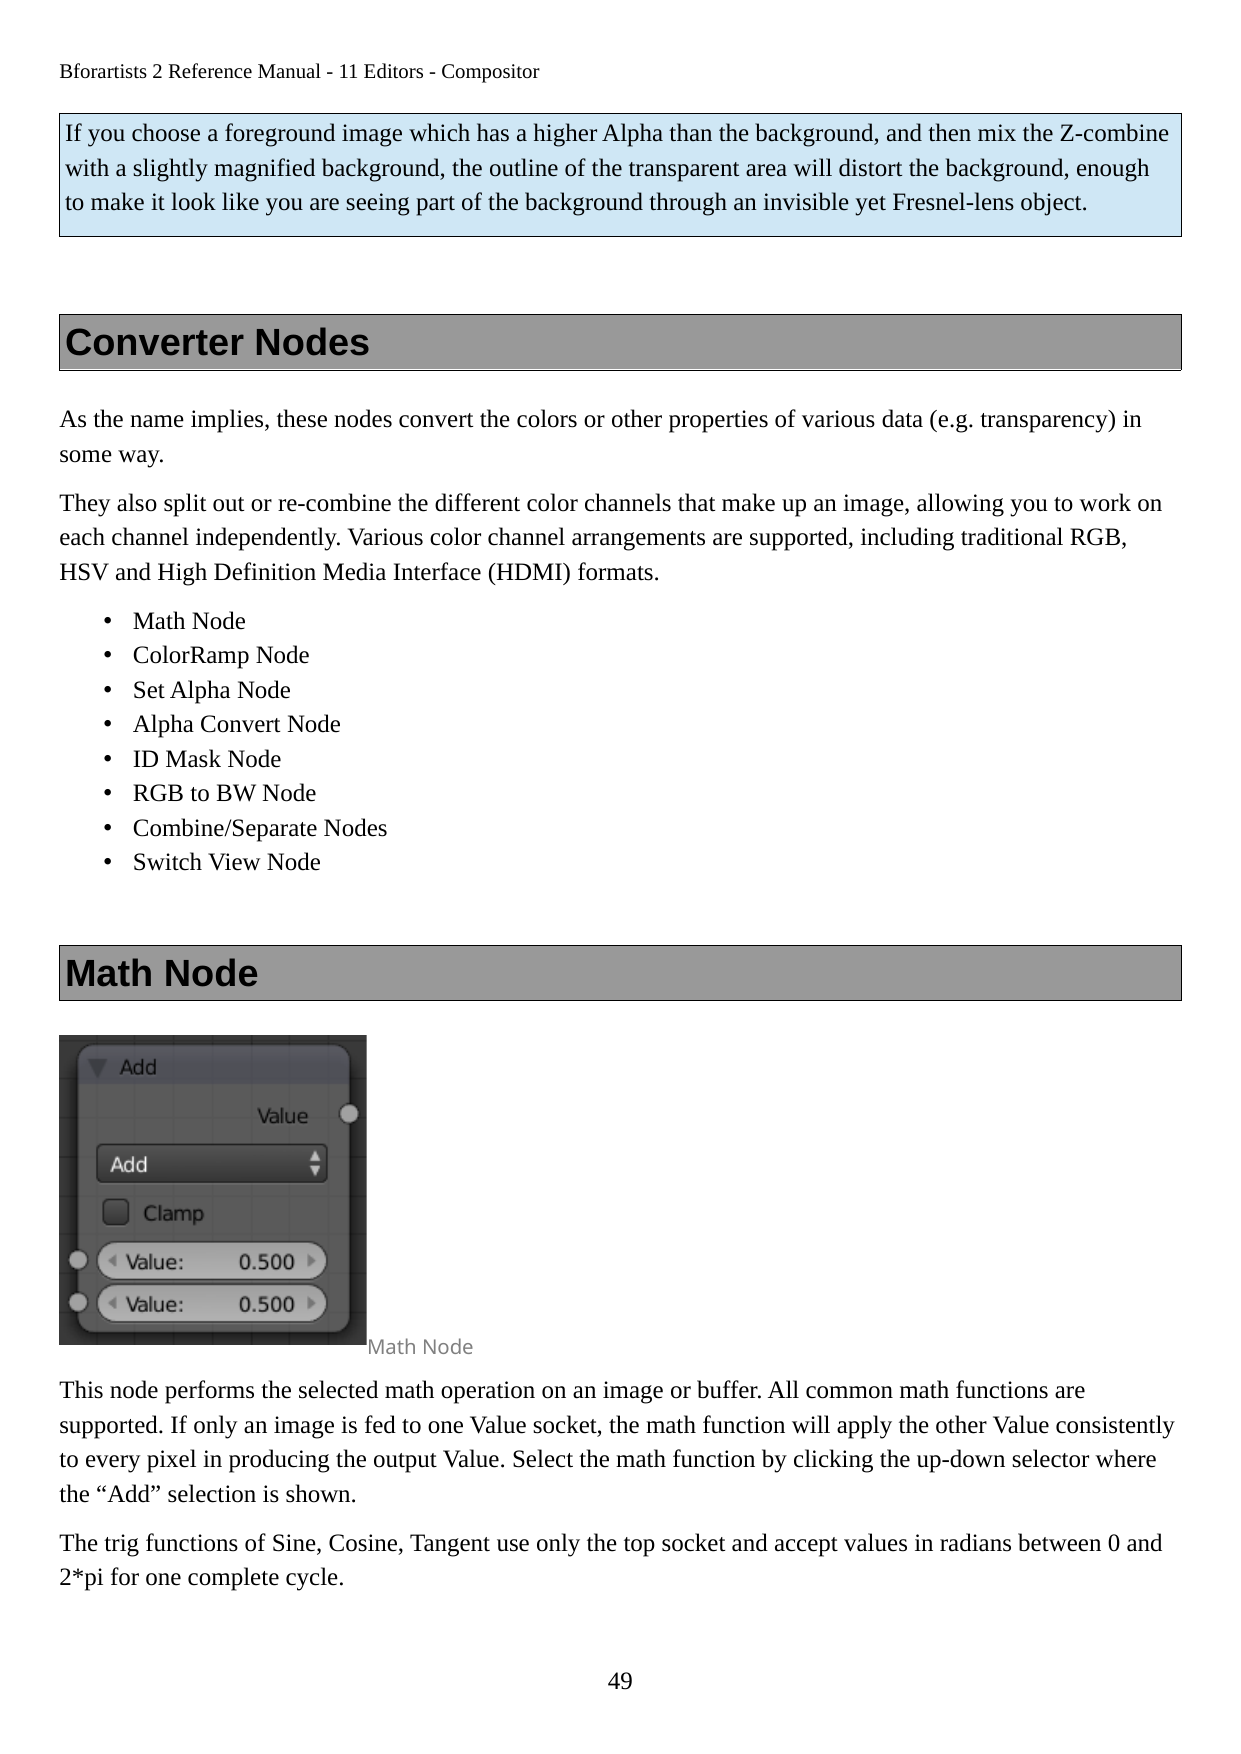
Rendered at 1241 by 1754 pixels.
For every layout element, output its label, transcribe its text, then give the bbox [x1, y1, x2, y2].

list ID Mask Node [103, 744, 1181, 772]
list RGB to BW Node [103, 778, 1181, 807]
picture [59, 1035, 367, 1345]
text As the name implies, these nodes convert the colors or other properties of various data (e.g. transparency) in some way. [59, 404, 1181, 467]
text This node performs the selected math operation on an image or buffer. All common math functions are supported. If only an image is fed to one Value socket, the math function will apply the other Value consistently to every pixel in producing the output Value. Select the math function by clicking the up-down selector where the “Add” selection is shown. [59, 1375, 1181, 1507]
list ColorRamp Node [103, 640, 1181, 669]
list Alpha Convert Node [103, 709, 1181, 738]
table_cell If you choose a foreground image which has a higher Alpha than the background, and then mix the Z-combine with a slightly magnified background, the outline of the transparent area will distort the background, enough to make it look like you are seeing part of the background through an invisible yet Fresnel-lens object. [60, 114, 1181, 236]
text The trig functions of Sine, Cosine, Tangent use only the top socket and accept values in radians between 0 and 2*pi for one complete cycle. [59, 1528, 1181, 1591]
list Math Node [103, 606, 1181, 634]
list Set Alpha Node [103, 675, 1181, 703]
text Math Node [59, 1329, 1181, 1361]
table_header Converter Nodes [60, 315, 1181, 369]
table_header Math Node [60, 946, 1181, 1000]
list Combine/Separate Nodes [103, 813, 1181, 841]
text They also split out or re-combine the different color channels that make up an image, allowing you to work on each channel independently. Various color channel arrangements are supported, including traditional RGB, HSV and High Definition Media Interface (HDMI) formats. [59, 488, 1181, 585]
list Switch View Node [103, 847, 1181, 876]
